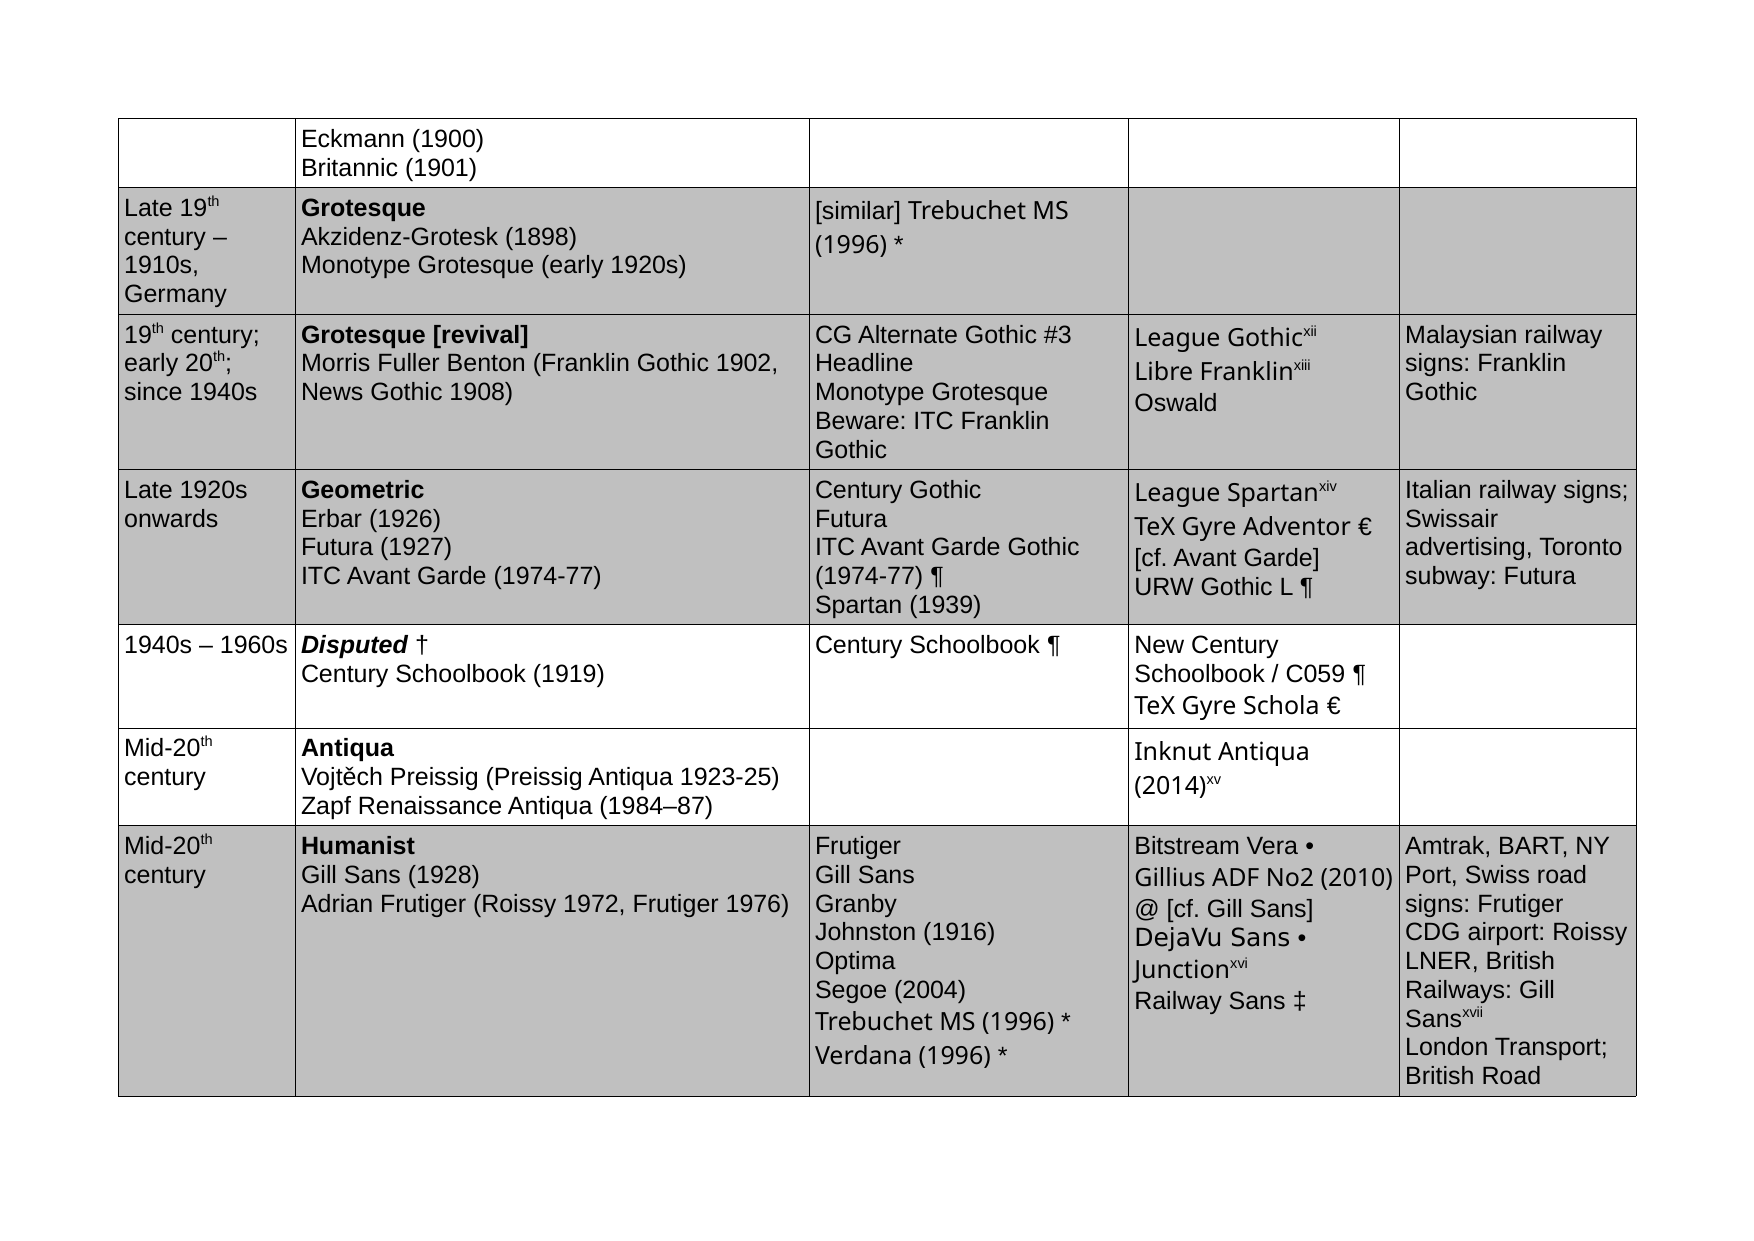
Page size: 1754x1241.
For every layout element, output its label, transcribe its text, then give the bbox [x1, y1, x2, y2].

table_cell Mid-20th century [119, 826, 295, 1096]
table_cell [1400, 188, 1636, 314]
table_cell Frutiger Gill Sans Granby Johnston (1916) Optima Segoe (2004) Trebuchet MS (1996) * Verdana (1996) * [810, 826, 1128, 1096]
table_cell [similar] Trebuchet MS (1996) * [810, 188, 1128, 314]
table_cell Mid-20th century [119, 729, 295, 825]
table_cell [1400, 119, 1636, 187]
table_cell [119, 119, 295, 187]
table_cell 19th century; early 20th; since 1940s [119, 315, 295, 469]
table_cell Bitstream Vera • Gillius ADF No2 (2010) @ [cf. Gill Sans] DejaVu Sans • Junction Railway Sans ‡ [1129, 826, 1399, 1096]
table_cell 1940s – 1960s [119, 625, 295, 727]
table_cell Disputed † Century Schoolbook (1919) [296, 625, 809, 727]
table_cell Late 1920s onwards [119, 470, 295, 624]
table_cell Inknut Antiqua (2014) [1129, 729, 1399, 825]
table_cell League Spartan TeX Gyre Adventor € [cf. Avant Garde] URW Gothic L ¶ [1129, 470, 1399, 624]
table_cell Antiqua Vojtěch Preissig (Preissig Antiqua 1923-25) Zapf Renaissance Antiqua (1984–87) [296, 729, 809, 825]
table_cell Humanist Gill Sans (1928) Adrian Frutiger (Roissy 1972, Frutiger 1976) [296, 826, 809, 1096]
table_cell [1129, 188, 1399, 314]
table_cell Century Schoolbook ¶ [810, 625, 1128, 727]
table_cell Malaysian railway signs: Franklin Gothic [1400, 315, 1636, 469]
table_cell League Gothic Libre Franklin Oswald [1129, 315, 1399, 469]
table_cell Geometric Erbar (1926) Futura (1927) ITC Avant Garde (1974-77) [296, 470, 809, 624]
table_cell Grotesque Akzidenz-Grotesk (1898) Monotype Grotesque (early 1920s) [296, 188, 809, 314]
table_cell Amtrak, BART, NY Port, Swiss road signs: Frutiger CDG airport: Roissy LNER, British Railways: Gill Sans London Transport; British Road [1400, 826, 1636, 1096]
table_cell New Century Schoolbook / C059 ¶ TeX Gyre Schola € [1129, 625, 1399, 727]
table_cell [810, 729, 1128, 825]
table_cell CG Alternate Gothic #3 Headline Monotype Grotesque Beware: ITC Franklin Gothic [810, 315, 1128, 469]
table_cell Century Gothic Futura ITC Avant Garde Gothic (1974-77) ¶ Spartan (1939) [810, 470, 1128, 624]
table_cell Late 19th century – 1910s, Germany [119, 188, 295, 314]
table_cell [1129, 119, 1399, 187]
table_cell Grotesque [revival] Morris Fuller Benton (Franklin Gothic 1902, News Gothic 1908) [296, 315, 809, 469]
table_cell [1400, 625, 1636, 727]
table_cell Eckmann (1900) Britannic (1901) [296, 119, 809, 187]
table_cell [1400, 729, 1636, 825]
table_cell Italian railway signs; Swissair advertising, Toronto subway: Futura [1400, 470, 1636, 624]
table_cell [810, 119, 1128, 187]
